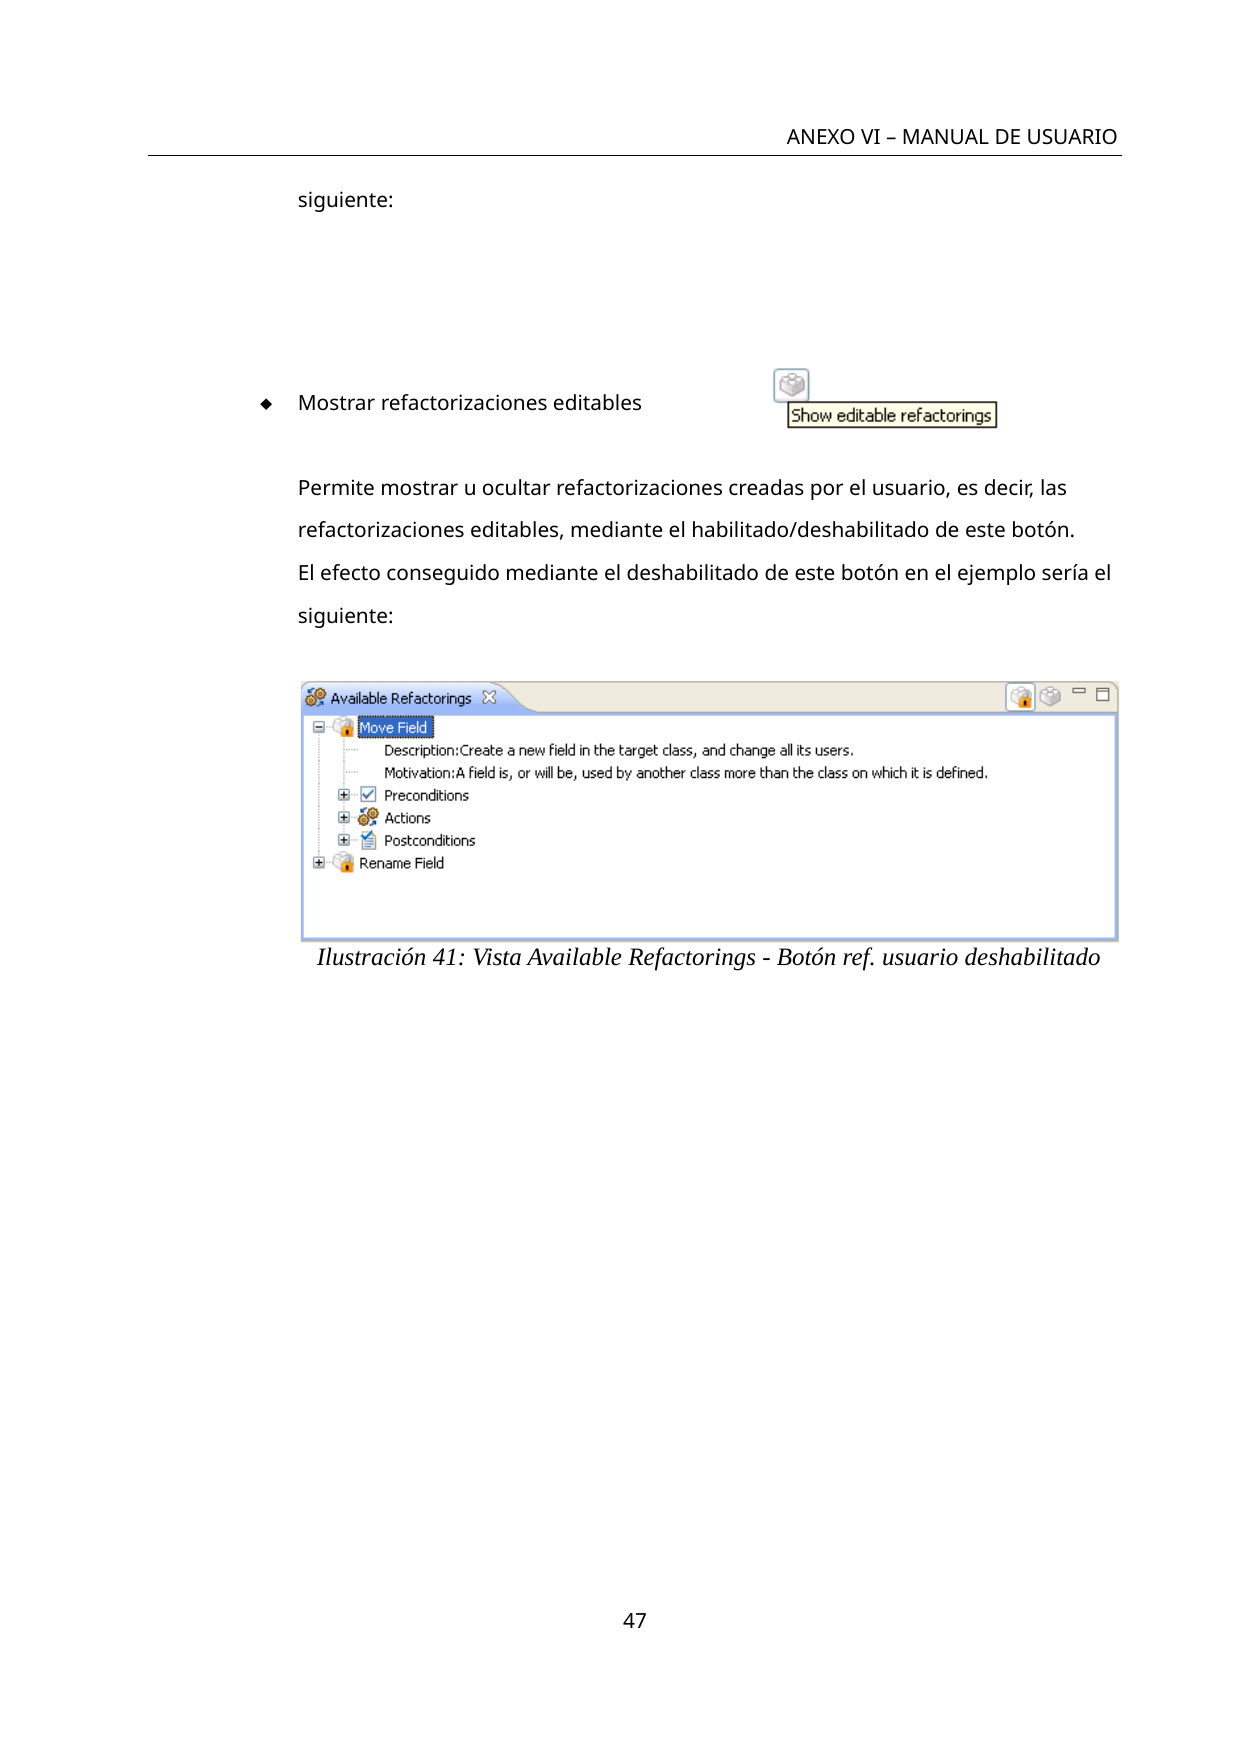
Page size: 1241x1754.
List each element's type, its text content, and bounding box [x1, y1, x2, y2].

picture [769, 364, 1002, 433]
text Ilustración 41: Vista Available Refactorings - Botón ref. usuario deshabilitado [301, 943, 1119, 971]
picture [300, 681, 1120, 943]
list siguiente: [260, 185, 1122, 213]
list Mostrar refactorizaciones editables Permite mostrar u ocultar refactorizaciones creadas por el usuario, es decir, las refactorizaciones editables, mediante el habilitado/deshabilitado de este botón. El efecto conseguido mediante el deshabilitado de este botón en el ejemplo sería el siguiente: [260, 388, 1122, 629]
